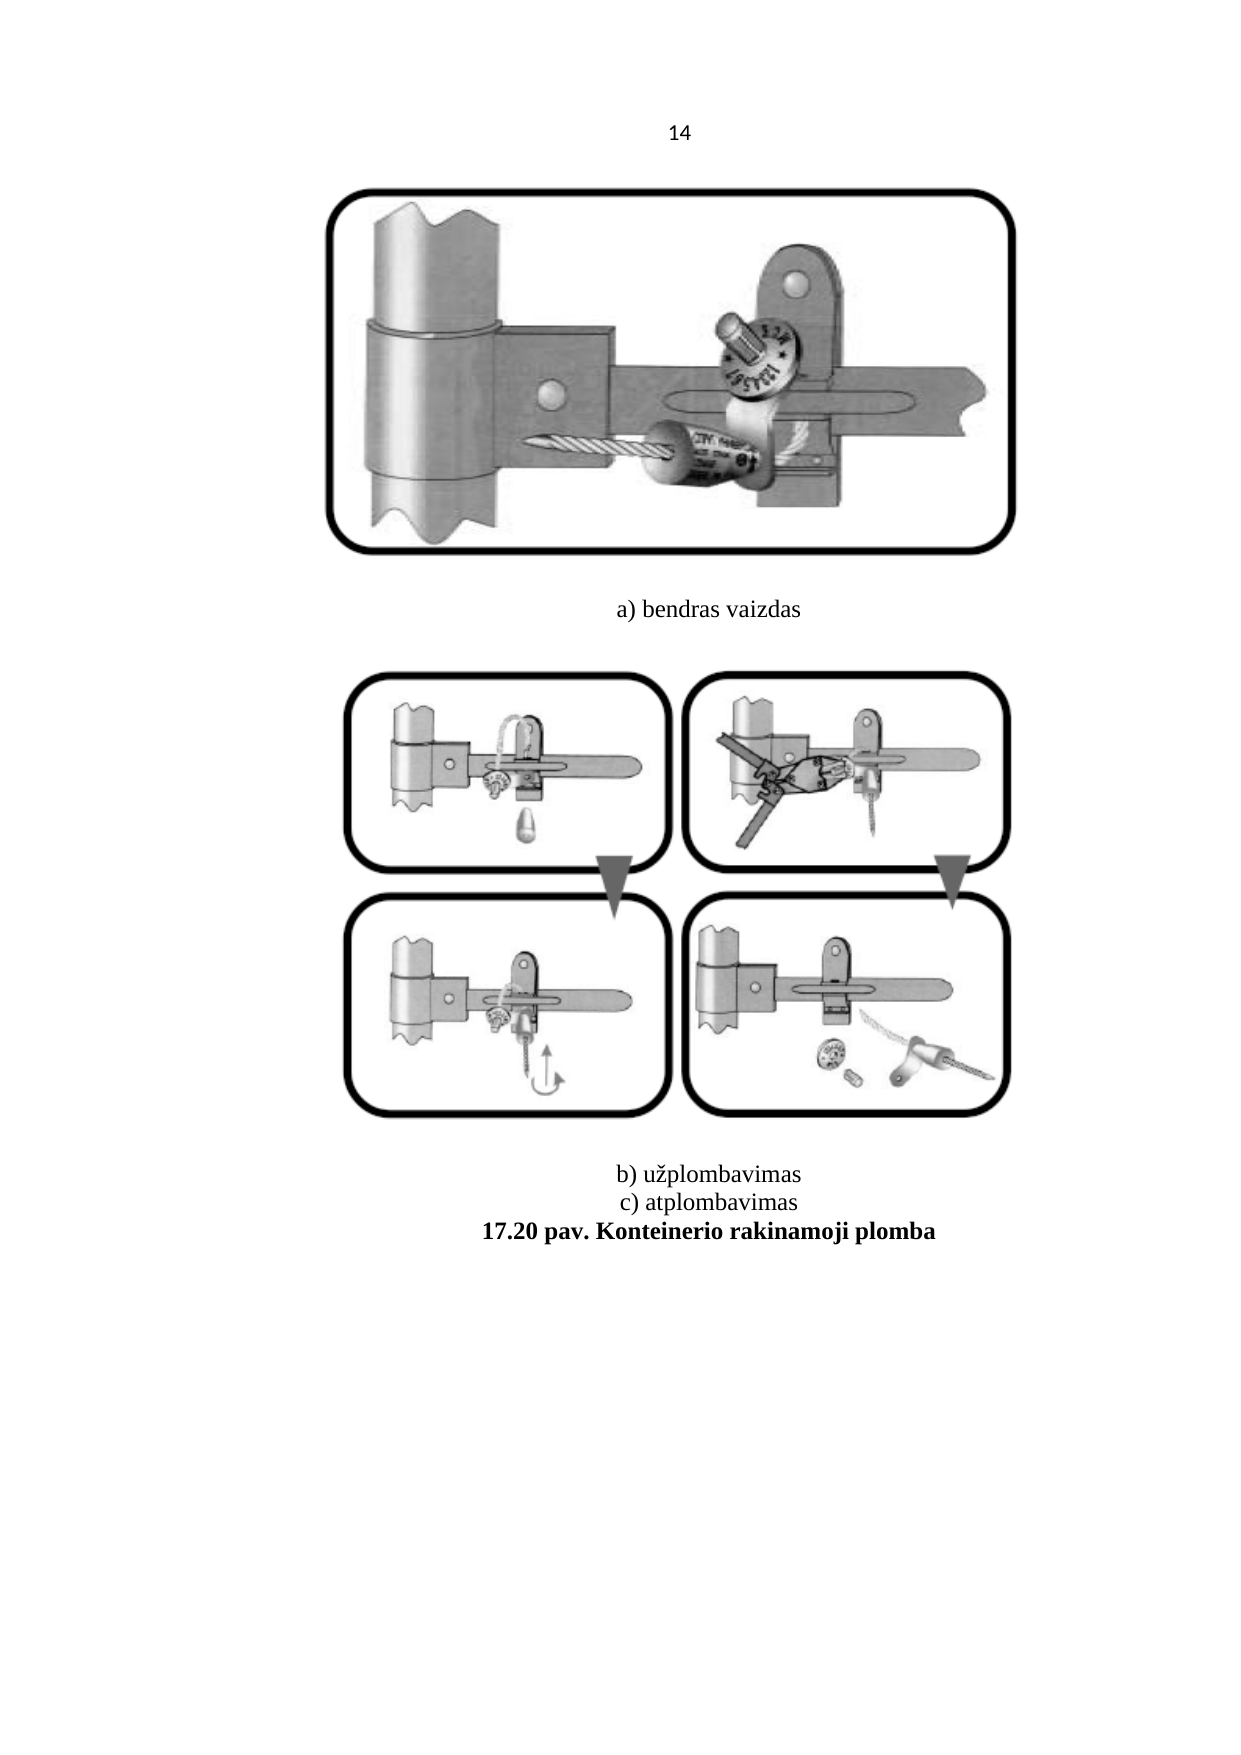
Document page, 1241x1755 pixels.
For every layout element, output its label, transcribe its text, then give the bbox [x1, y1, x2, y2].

text a) bendras vaizdas [207, 594, 1152, 623]
text c) atplombavimas [207, 1187, 1152, 1216]
text 17.20 pav. Konteinerio rakinamoji plomba [207, 1216, 1152, 1245]
text b) užplombavimas [207, 1159, 1152, 1187]
